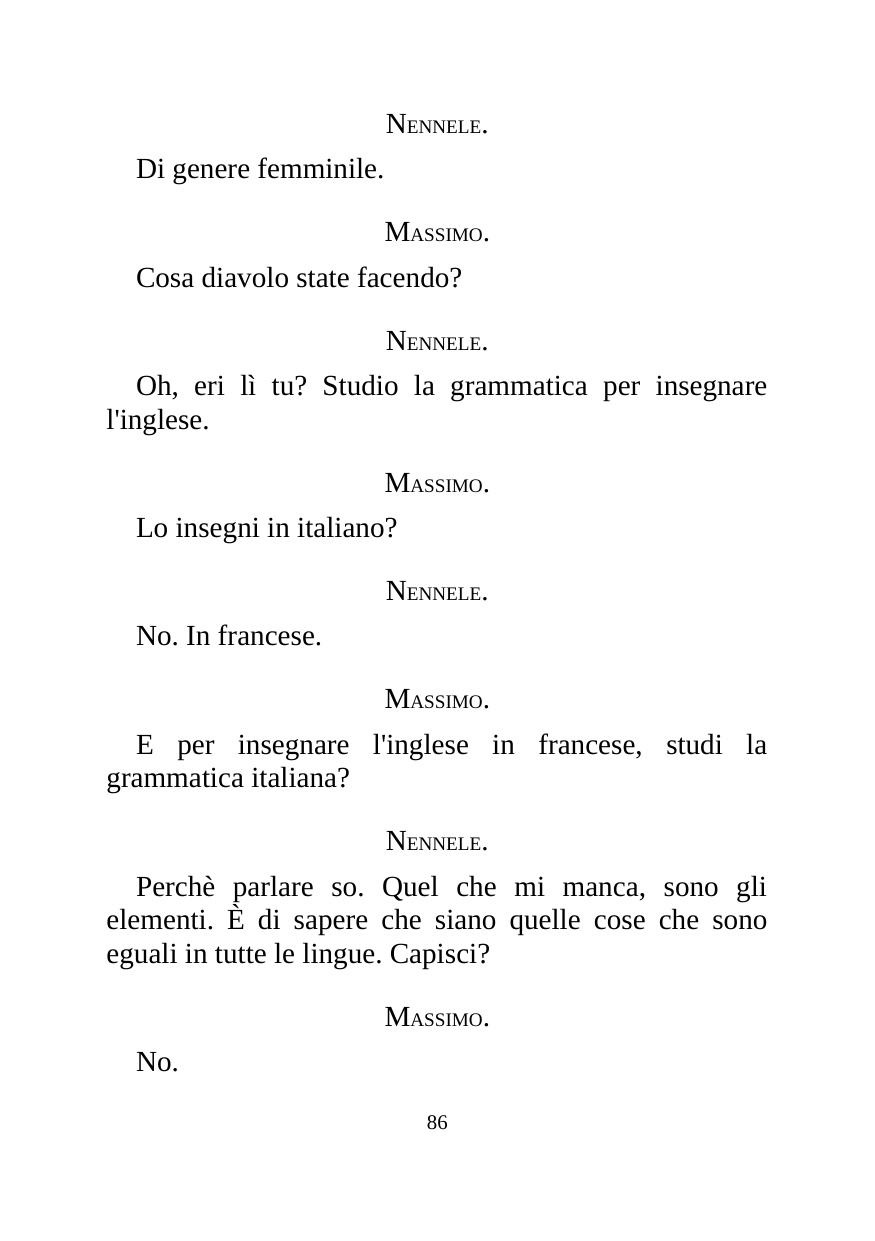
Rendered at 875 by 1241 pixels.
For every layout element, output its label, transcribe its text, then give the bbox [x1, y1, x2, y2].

text Oh, eri lì tu? Studio la grammatica per insegnare l'inglese. [106, 368, 768, 435]
text Cosa diavolo state facendo? [106, 260, 768, 293]
text Massimo. [106, 681, 768, 715]
text No. In francese. [106, 618, 768, 652]
text Nennele. [106, 823, 768, 857]
text Nennele. [106, 106, 768, 140]
text Massimo. [106, 465, 768, 498]
text No. [106, 1044, 768, 1078]
text Massimo. [106, 214, 768, 248]
text Perchè parlare so. Quel che mi manca, sono gli elementi. È di sapere che siano quelle cose che sono eguali in tutte le lingue. Capisci? [106, 869, 768, 969]
text Lo insegni in italiano? [106, 510, 768, 544]
text Nennele. [106, 573, 768, 607]
text E per insegnare l'inglese in francese, studi la grammatica italiana? [106, 727, 768, 794]
text Di genere femminile. [106, 152, 768, 185]
text Nennele. [106, 323, 768, 356]
text Massimo. [106, 999, 768, 1032]
